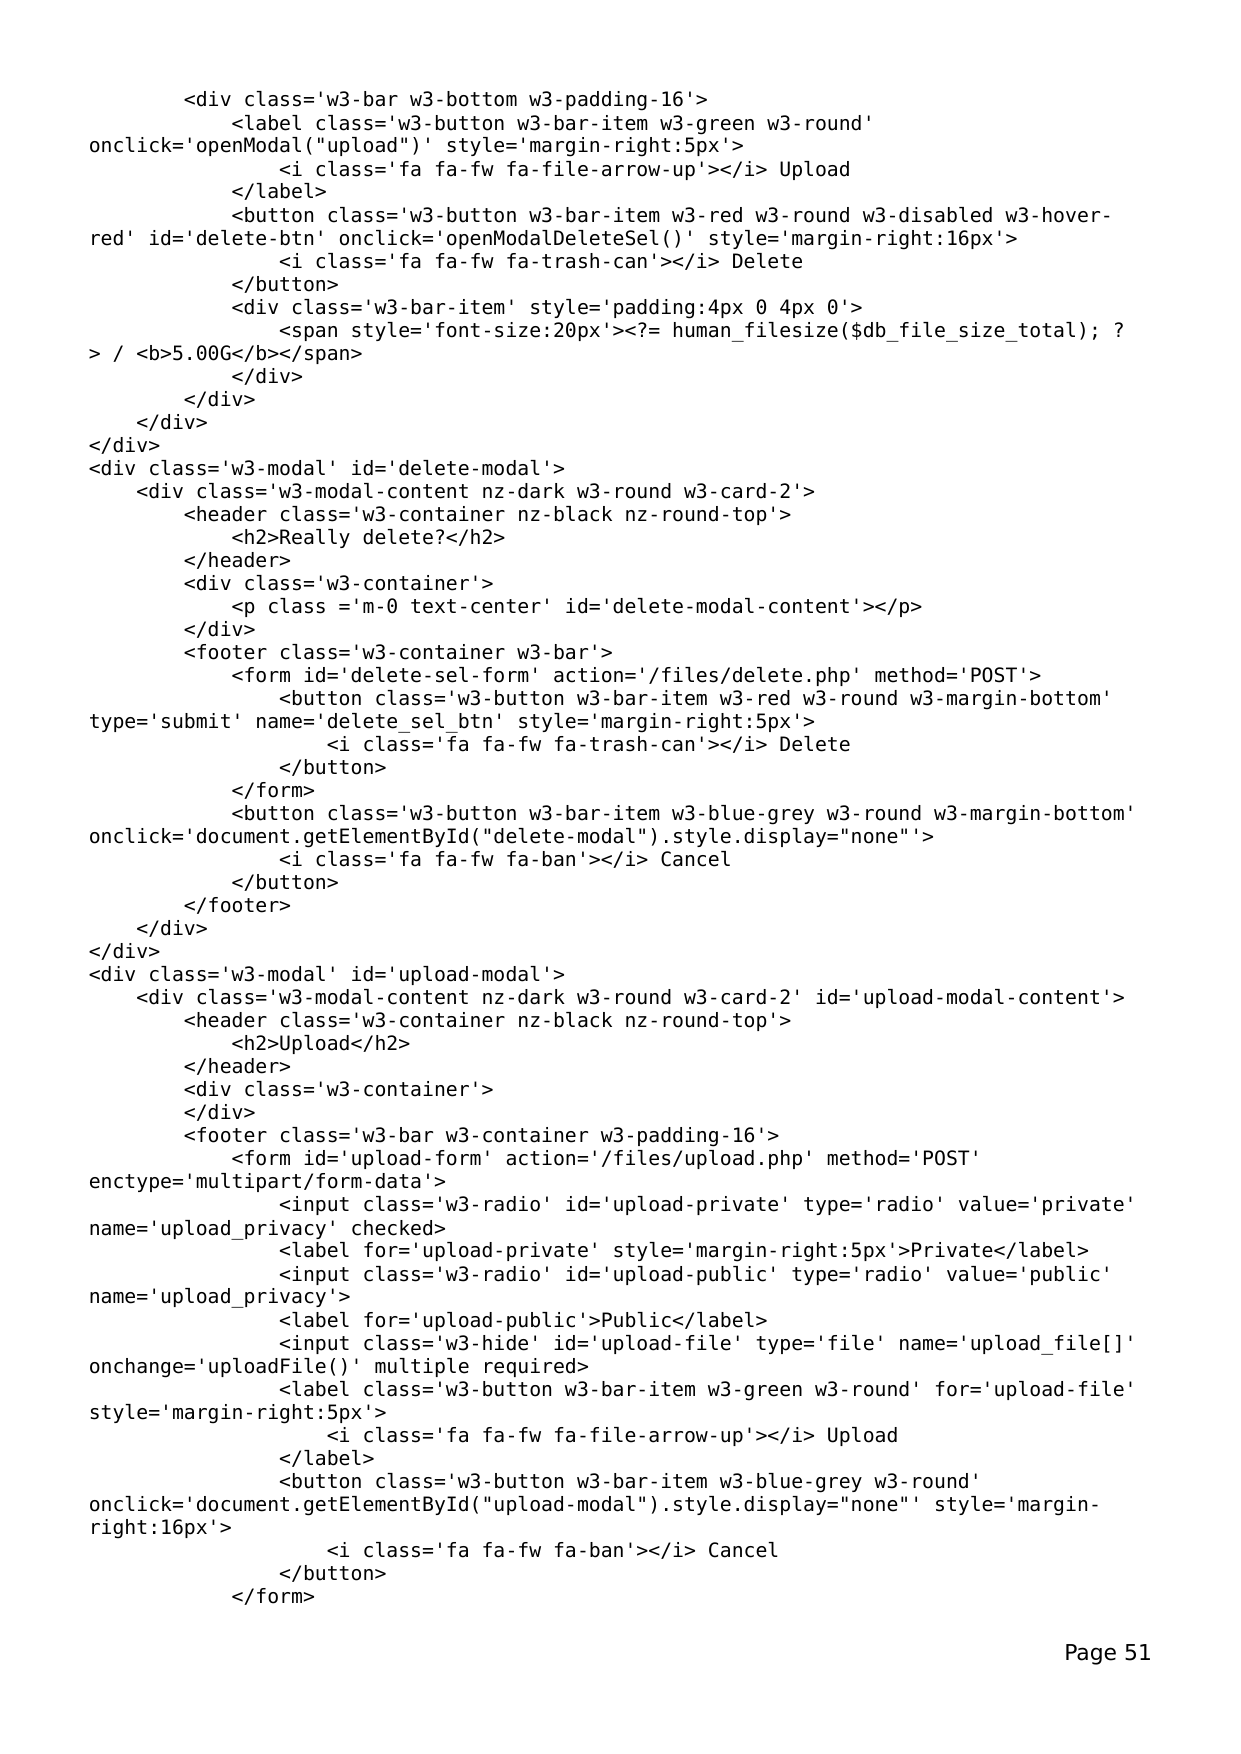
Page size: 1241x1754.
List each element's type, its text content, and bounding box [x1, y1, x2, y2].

text </button> [88, 871, 1152, 894]
text </div> [88, 365, 1152, 388]
text <i class='fa fa-fw fa-trash-can'></i> Delete [88, 733, 1152, 756]
text <div class='w3-bar w3-bottom w3-padding-16'> [88, 88, 1152, 112]
text <i class='fa fa-fw fa-file-arrow-up'></i> Upload [88, 1424, 1152, 1447]
text </div> [88, 434, 1152, 457]
text </button> [88, 273, 1152, 296]
text <i class='fa fa-fw fa-ban'></i> Cancel [88, 1539, 1152, 1562]
text <i class='fa fa-fw fa-file-arrow-up'></i> Upload [88, 158, 1152, 181]
text <span style='font-size:20px'><?= human_filesize($db_file_size_total); ?> / <b>5.00G</b></span> [88, 319, 1152, 365]
text <div class='w3-modal-content nz-dark w3-round w3-card-2'> [88, 480, 1152, 503]
text </div> [88, 940, 1152, 963]
text </footer> [88, 894, 1152, 917]
text <header class='w3-container nz-black nz-round-top'> [88, 1009, 1152, 1032]
text <footer class='w3-bar w3-container w3-padding-16'> [88, 1124, 1152, 1147]
text <input class='w3-radio' id='upload-private' type='radio' value='private' name='upload_privacy' checked> [88, 1193, 1152, 1239]
text </button> [88, 756, 1152, 779]
text <form id='delete-sel-form' action='/files/delete.php' method='POST'> [88, 664, 1152, 687]
text <label for='upload-private' style='margin-right:5px'>Private</label> [88, 1239, 1152, 1263]
text <div class='w3-container'> [88, 572, 1152, 595]
text <button class='w3-button w3-bar-item w3-red w3-round w3-margin-bottom' type='submit' name='delete_sel_btn' style='margin-right:5px'> [88, 687, 1152, 733]
text <header class='w3-container nz-black nz-round-top'> [88, 503, 1152, 526]
text <div class='w3-modal-content nz-dark w3-round w3-card-2' id='upload-modal-content'> [88, 986, 1152, 1009]
text <footer class='w3-container w3-bar'> [88, 641, 1152, 664]
text </div> [88, 411, 1152, 434]
text <input class='w3-hide' id='upload-file' type='file' name='upload_file[]' onchange='uploadFile()' multiple required> [88, 1332, 1152, 1378]
text <button class='w3-button w3-bar-item w3-red w3-round w3-disabled w3-hover-red' id='delete-btn' onclick='openModalDeleteSel()' style='margin-right:16px'> [88, 204, 1152, 250]
text </div> [88, 917, 1152, 940]
text </header> [88, 1055, 1152, 1078]
text <div class='w3-bar-item' style='padding:4px 0 4px 0'> [88, 296, 1152, 319]
text </header> [88, 549, 1152, 572]
text </label> [88, 181, 1152, 204]
text <input class='w3-radio' id='upload-public' type='radio' value='public' name='upload_privacy'> [88, 1263, 1152, 1309]
text <label class='w3-button w3-bar-item w3-green w3-round' for='upload-file' style='margin-right:5px'> [88, 1378, 1152, 1424]
text <label class='w3-button w3-bar-item w3-green w3-round' onclick='openModal("upload")' style='margin-right:5px'> [88, 112, 1152, 158]
text </div> [88, 618, 1152, 641]
text </button> [88, 1562, 1152, 1585]
text <h2>Upload</h2> [88, 1032, 1152, 1055]
text <button class='w3-button w3-bar-item w3-blue-grey w3-round w3-margin-bottom' onclick='document.getElementById("delete-modal").style.display="none"'> [88, 802, 1152, 848]
text </div> [88, 388, 1152, 411]
text <div class='w3-modal' id='upload-modal'> [88, 963, 1152, 986]
text <p class ='m-0 text-center' id='delete-modal-content'></p> [88, 595, 1152, 618]
text <div class='w3-container'> [88, 1078, 1152, 1101]
text </form> [88, 779, 1152, 802]
text </label> [88, 1447, 1152, 1470]
text <i class='fa fa-fw fa-ban'></i> Cancel [88, 848, 1152, 871]
text <form id='upload-form' action='/files/upload.php' method='POST' enctype='multipart/form-data'> [88, 1147, 1152, 1193]
text <i class='fa fa-fw fa-trash-can'></i> Delete [88, 250, 1152, 273]
text <button class='w3-button w3-bar-item w3-blue-grey w3-round' onclick='document.getElementById("upload-modal").style.display="none"' style='margin-right:16px'> [88, 1470, 1152, 1539]
text </form> [88, 1585, 1152, 1608]
text <div class='w3-modal' id='delete-modal'> [88, 457, 1152, 480]
text <h2>Really delete?</h2> [88, 526, 1152, 549]
text <label for='upload-public'>Public</label> [88, 1309, 1152, 1332]
text </div> [88, 1101, 1152, 1124]
